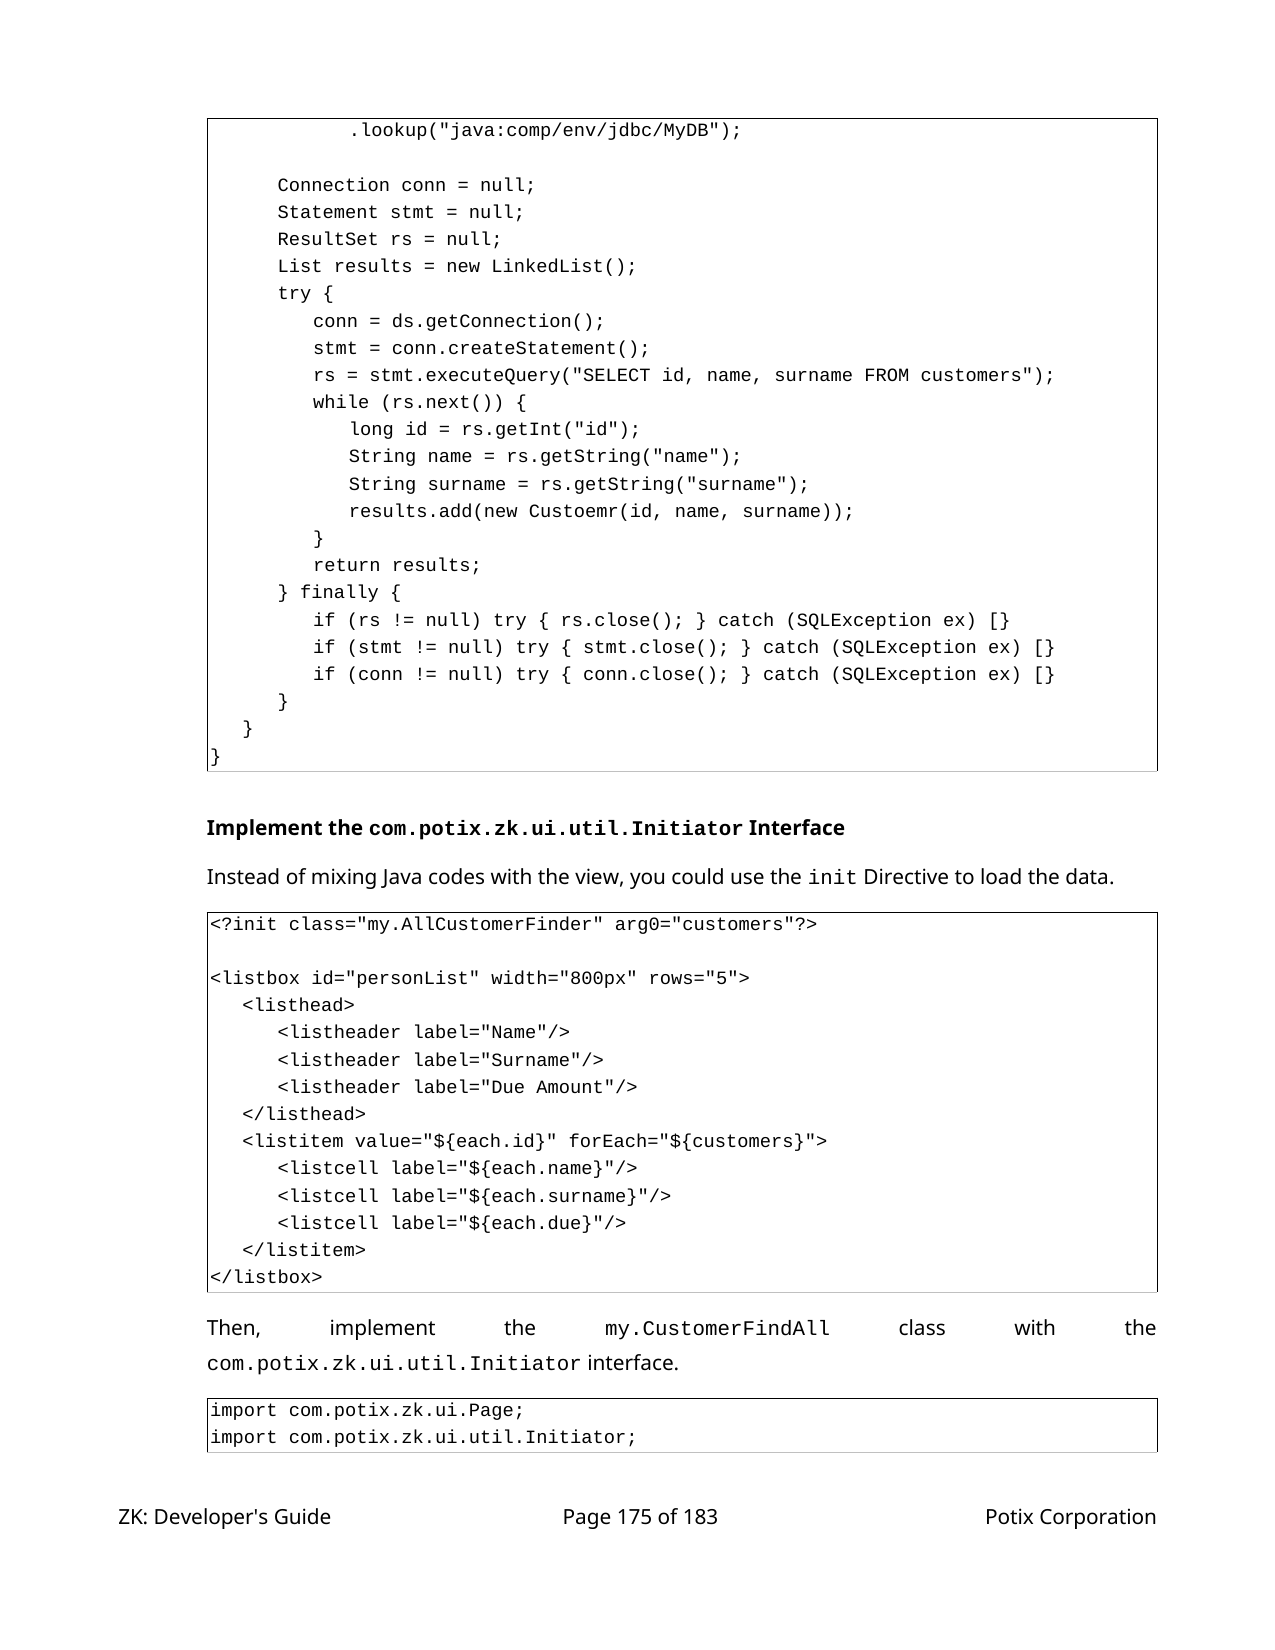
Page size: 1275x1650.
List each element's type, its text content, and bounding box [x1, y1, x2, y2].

text String name = rs.getString("name"); [208, 444, 1157, 469]
text <listhead> [208, 993, 1157, 1017]
text ResultSet rs = null; [208, 227, 1157, 251]
text </listbox> [208, 1265, 1157, 1292]
text Connection conn = null; [208, 172, 1157, 197]
text } [208, 716, 1157, 741]
text if (conn != null) try { conn.close(); } catch (SQLException ex) [} [208, 662, 1157, 686]
text if (stmt != null) try { stmt.close(); } catch (SQLException ex) [} [208, 635, 1157, 659]
text } [208, 689, 1157, 713]
text <listheader label="Surname"/> [208, 1047, 1157, 1072]
text <listcell label="${each.due}"/> [208, 1211, 1157, 1235]
text import com.potix.zk.ui.Page; [208, 1399, 1157, 1422]
text String surname = rs.getString("surname"); [208, 472, 1157, 496]
text </listhead> [208, 1102, 1157, 1126]
text List results = new LinkedList(); [208, 254, 1157, 278]
text long id = rs.getInt("id"); [208, 417, 1157, 441]
text Statement stmt = null; [208, 200, 1157, 224]
text <listbox id="personList" width="800px" rows="5"> [208, 966, 1157, 990]
text <listcell label="${each.name}"/> [208, 1156, 1157, 1181]
text Instead of mixing Java codes with the view, you could use the init Directive to load the data. [207, 862, 1157, 891]
text } [208, 743, 1157, 771]
text } finally { [208, 580, 1157, 604]
text <listcell label="${each.surname}"/> [208, 1183, 1157, 1208]
text while (rs.next()) { [208, 390, 1157, 414]
text import com.potix.zk.ui.util.Initiator; [208, 1425, 1157, 1452]
subtitle Implement the com.potix.zk.ui.util.Initiator Interface [207, 813, 1157, 842]
text rs = stmt.executeQuery("SELECT id, name, surname FROM customers"); [208, 363, 1157, 387]
text <listitem value="${each.id}" forEach="${customers}"> [208, 1129, 1157, 1153]
text conn = ds.getConnection(); [208, 308, 1157, 333]
text Then, implement the my.CustomerFindAll class with the com.potix.zk.ui.util.Initiator interface. [207, 1313, 1157, 1377]
text return results; [208, 553, 1157, 577]
text .lookup("java:comp/env/jdbc/MyDB"); [208, 119, 1157, 142]
text try { [208, 281, 1157, 306]
text } [208, 526, 1157, 550]
text <?init class="my.AllCustomerFinder" arg0="customers"?> [208, 913, 1157, 936]
text </listitem> [208, 1238, 1157, 1262]
text results.add(new Custoemr(id, name, surname)); [208, 499, 1157, 523]
text if (rs != null) try { rs.close(); } catch (SQLException ex) [} [208, 607, 1157, 632]
text <listheader label="Due Amount"/> [208, 1075, 1157, 1099]
text stmt = conn.createStatement(); [208, 336, 1157, 360]
text <listheader label="Name"/> [208, 1020, 1157, 1044]
